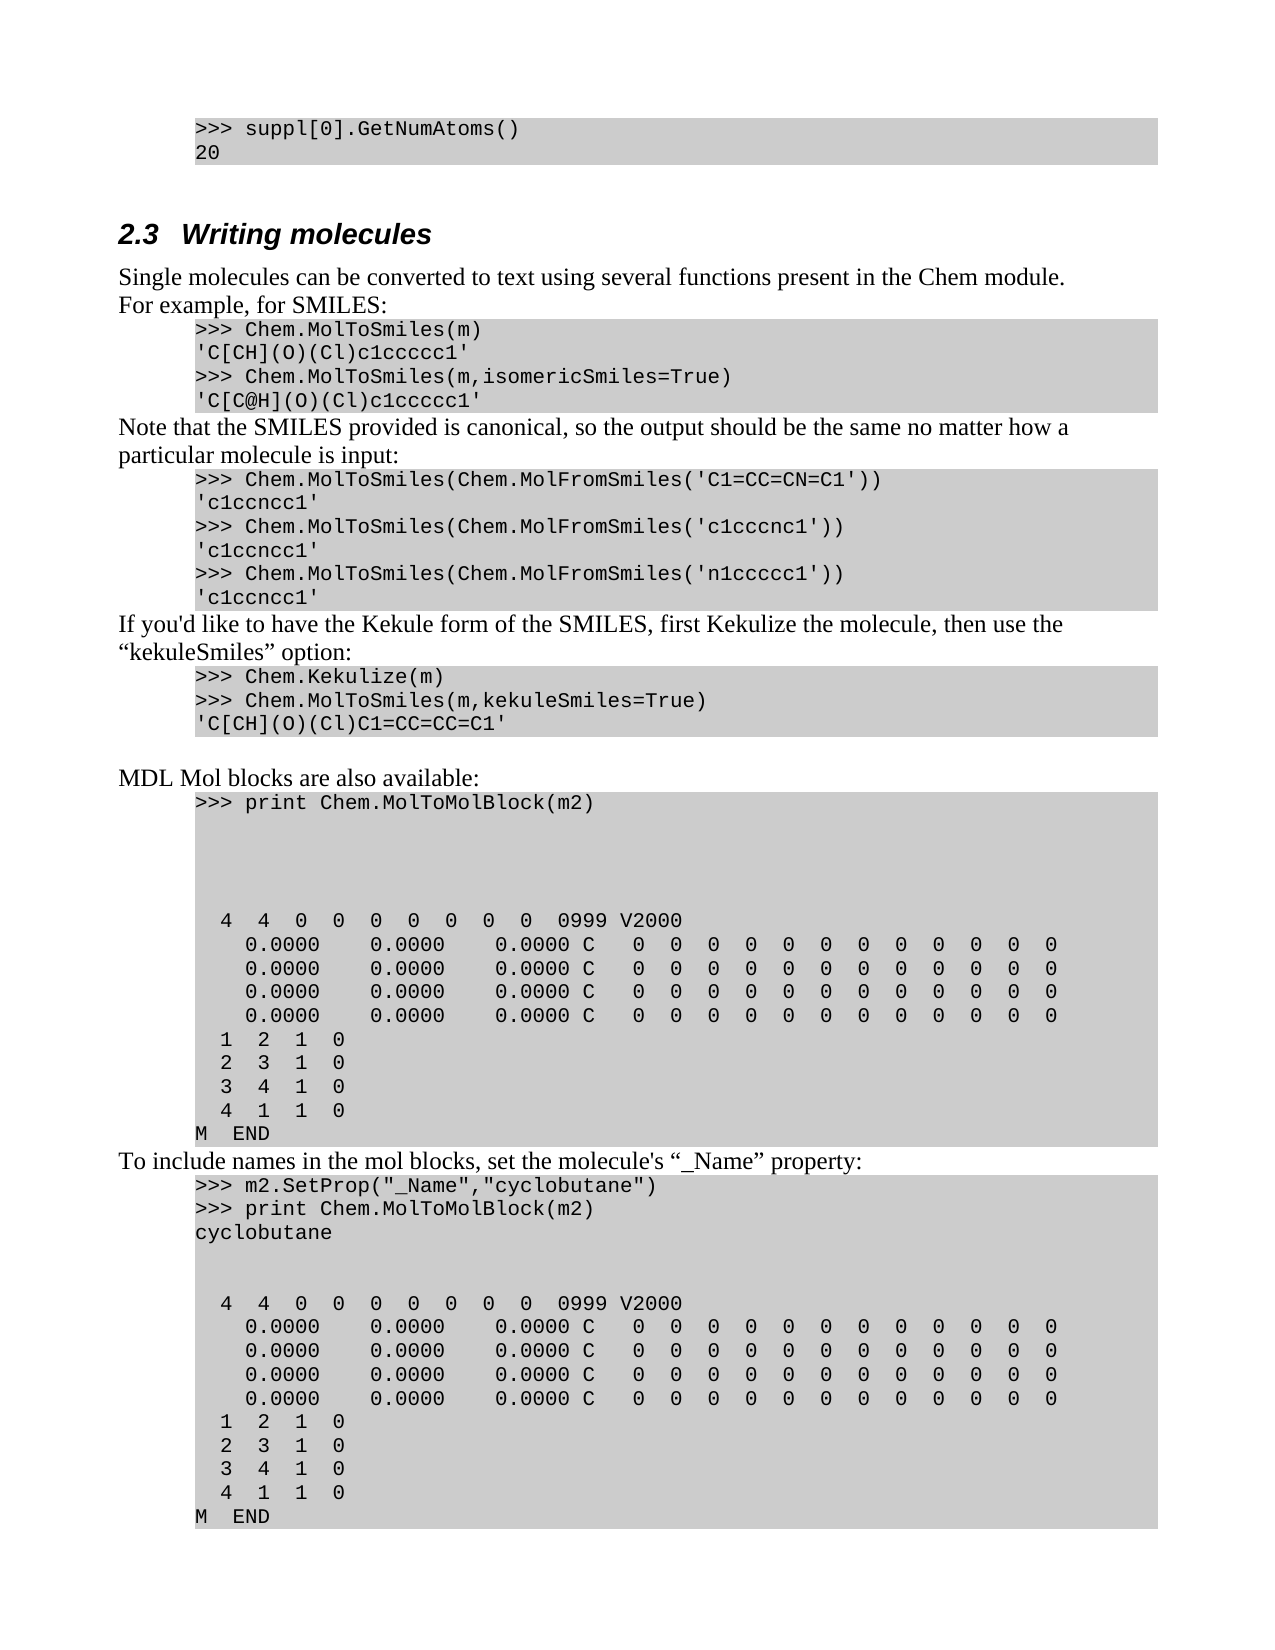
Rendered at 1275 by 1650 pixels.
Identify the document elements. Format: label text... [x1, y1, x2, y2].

text >>> Chem.MolToSmiles(Chem.MolFromSmiles('c1cccnc1')) [195, 516, 1158, 539]
text 'C[CH](O)(Cl)C1=CC=CC=C1' [195, 713, 1158, 737]
text >>> Chem.Kekulize(m) [195, 666, 1158, 689]
text 0.0000 0.0000 0.0000 C 0 0 0 0 0 0 0 0 0 0 0 0 [195, 1387, 1158, 1411]
text 20 [195, 142, 1158, 165]
text 1 2 1 0 [195, 1029, 1158, 1052]
text 0.0000 0.0000 0.0000 C 0 0 0 0 0 0 0 0 0 0 0 0 [195, 981, 1158, 1005]
text 1 2 1 0 [195, 1411, 1158, 1435]
text 4 1 1 0 [195, 1100, 1158, 1123]
text >>> Chem.MolToSmiles(m,isomericSmiles=True) [195, 366, 1158, 389]
text >>> print Chem.MolToMolBlock(m2) [195, 792, 1158, 816]
text Note that the SMILES provided is canonical, so the output should be the same no matter how a particular molecule is input: [118, 413, 1157, 469]
text 0.0000 0.0000 0.0000 C 0 0 0 0 0 0 0 0 0 0 0 0 [195, 958, 1158, 981]
text 'C[CH](O)(Cl)c1ccccc1' [195, 342, 1158, 366]
text 0.0000 0.0000 0.0000 C 0 0 0 0 0 0 0 0 0 0 0 0 [195, 934, 1158, 958]
text 3 4 1 0 [195, 1458, 1158, 1482]
text 'c1ccncc1' [195, 539, 1158, 563]
text 4 4 0 0 0 0 0 0 0 0999 V2000 [195, 1293, 1158, 1317]
text 0.0000 0.0000 0.0000 C 0 0 0 0 0 0 0 0 0 0 0 0 [195, 1005, 1158, 1029]
text 3 4 1 0 [195, 1076, 1158, 1100]
text cyclobutane [195, 1222, 1158, 1246]
text 4 1 1 0 [195, 1482, 1158, 1506]
text Single molecules can be converted to text using several functions present in the Chem module. [118, 263, 1157, 291]
text 0.0000 0.0000 0.0000 C 0 0 0 0 0 0 0 0 0 0 0 0 [195, 1340, 1158, 1364]
text >>> Chem.MolToSmiles(Chem.MolFromSmiles('C1=CC=CN=C1')) [195, 469, 1158, 492]
text 0.0000 0.0000 0.0000 C 0 0 0 0 0 0 0 0 0 0 0 0 [195, 1364, 1158, 1387]
text For example, for SMILES: [118, 291, 1157, 319]
text 'c1ccncc1' [195, 587, 1158, 611]
subtitle Writing molecules [118, 218, 1157, 251]
text M END [195, 1123, 1158, 1147]
text 2 3 1 0 [195, 1435, 1158, 1458]
text 2 3 1 0 [195, 1052, 1158, 1076]
text >>> print Chem.MolToMolBlock(m2) [195, 1198, 1158, 1222]
text To include names in the mol blocks, set the molecule's “_Name” property: [118, 1147, 1157, 1175]
text 'C[C@H](O)(Cl)c1ccccc1' [195, 389, 1158, 413]
text >>> Chem.MolToSmiles(Chem.MolFromSmiles('n1ccccc1')) [195, 563, 1158, 587]
text If you'd like to have the Kekule form of the SMILES, first Kekulize the molecule, then use the “kekuleSmiles” option: [118, 611, 1157, 666]
text MDL Mol blocks are also available: [118, 764, 1157, 792]
text 'c1ccncc1' [195, 492, 1158, 516]
text M END [195, 1506, 1158, 1529]
text >>> m2.SetProp("_Name","cyclobutane") [195, 1175, 1158, 1198]
text >>> Chem.MolToSmiles(m,kekuleSmiles=True) [195, 689, 1158, 713]
text 4 4 0 0 0 0 0 0 0 0999 V2000 [195, 911, 1158, 934]
text >>> suppl[0].GetNumAtoms() [195, 118, 1158, 142]
text >>> Chem.MolToSmiles(m) [195, 319, 1158, 342]
text 0.0000 0.0000 0.0000 C 0 0 0 0 0 0 0 0 0 0 0 0 [195, 1317, 1158, 1340]
